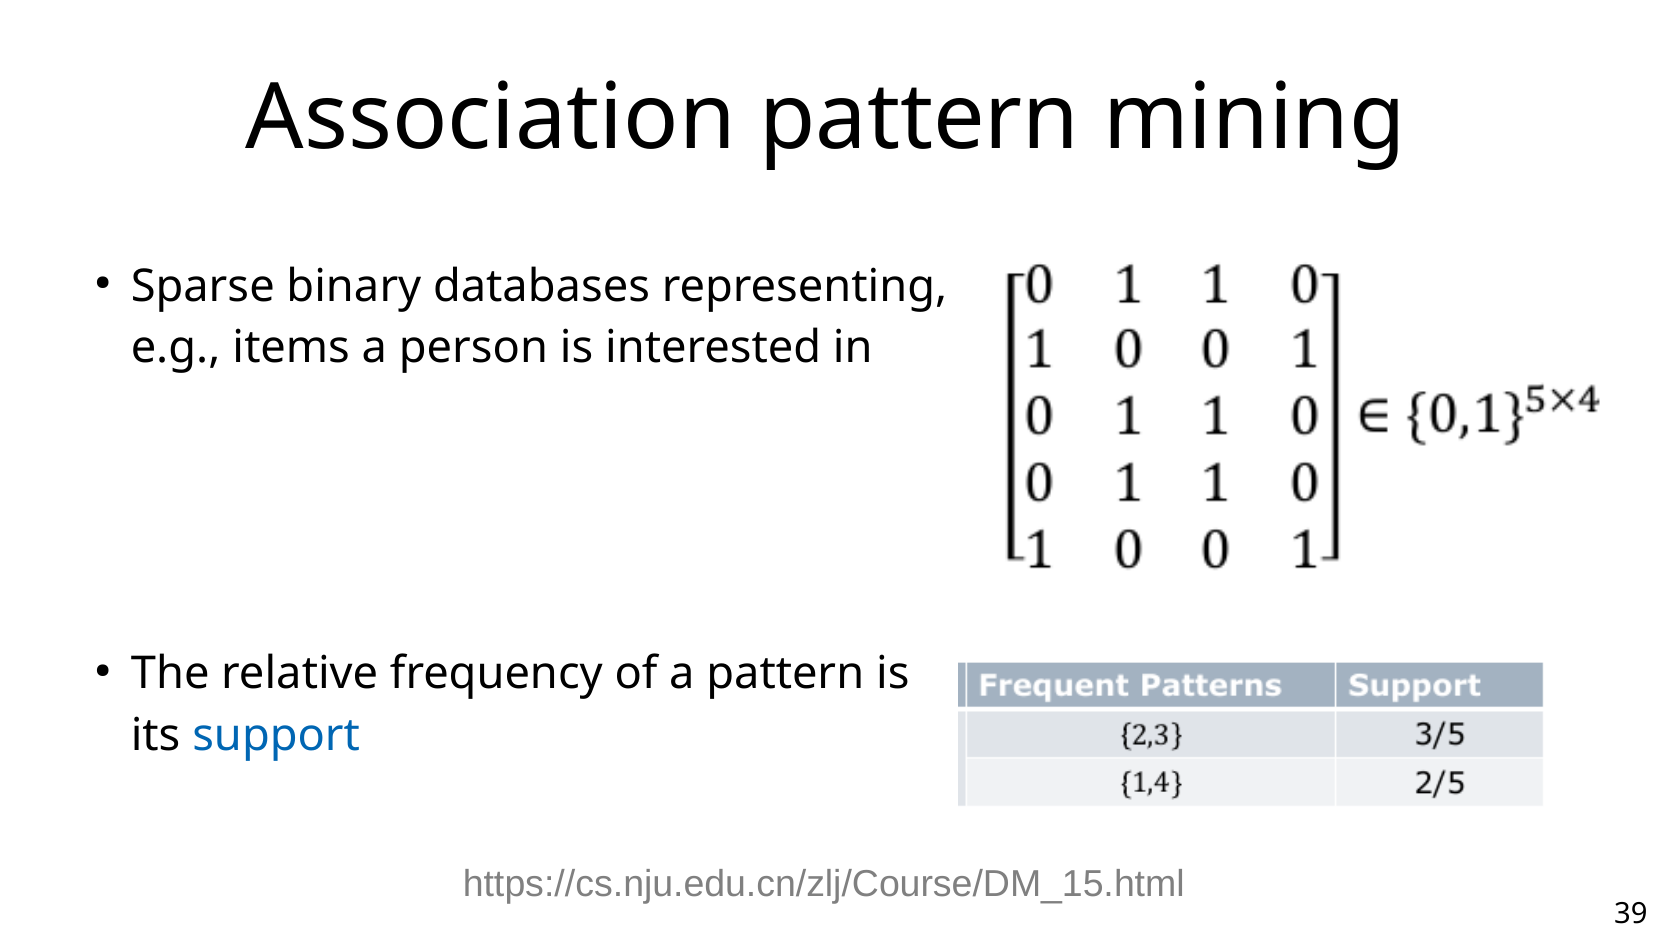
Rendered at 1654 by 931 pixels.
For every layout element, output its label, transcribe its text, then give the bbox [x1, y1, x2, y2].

picture [958, 652, 1551, 814]
title Association pattern mining [82, 1, 1571, 226]
list Sparse binary databases representing, e.g., items a person is interested in The relative frequency of a pattern is its support [82, 253, 961, 793]
text_box https://cs.nju.edu.cn/zlj/Course/DM_15.html [448, 855, 1201, 912]
picture [984, 243, 1620, 595]
